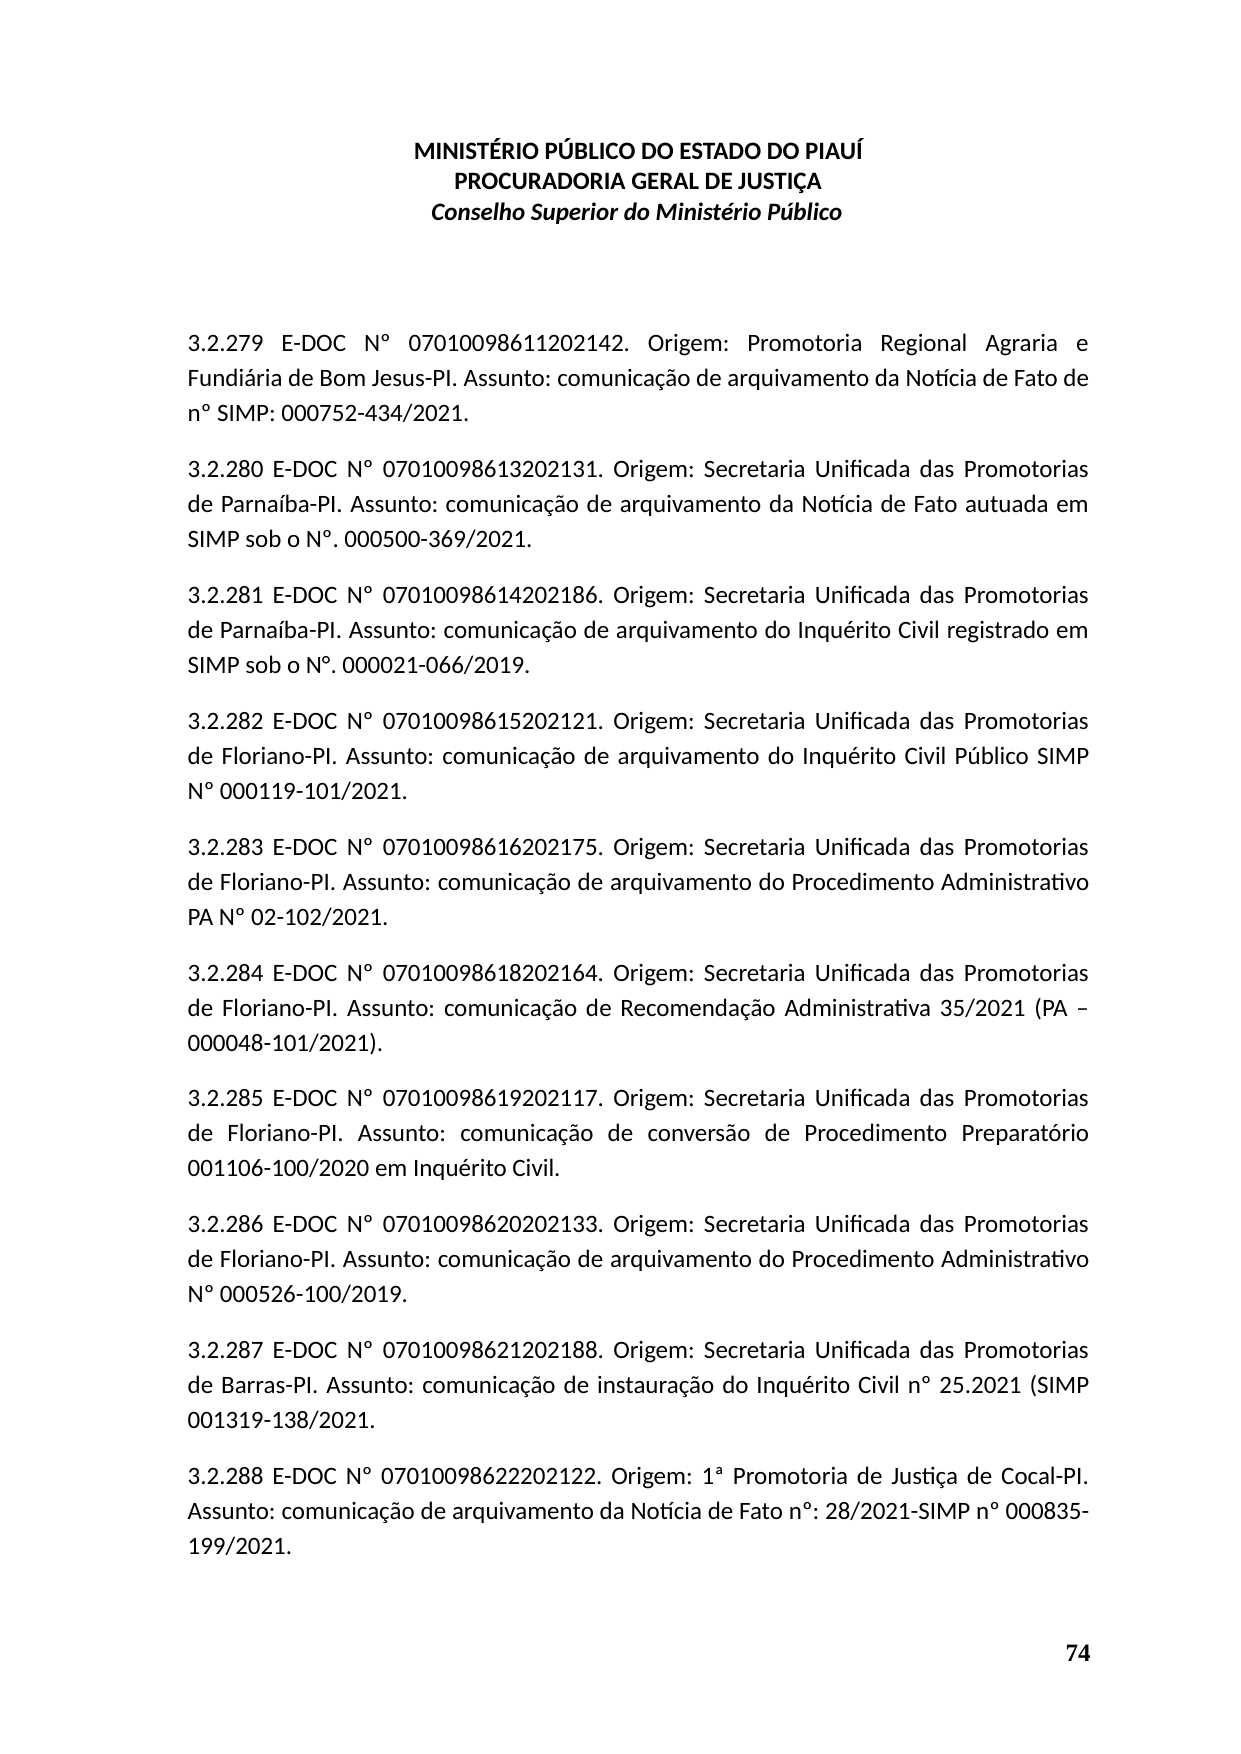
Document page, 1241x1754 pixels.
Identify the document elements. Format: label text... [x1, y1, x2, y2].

text 3.2.285 E-DOC Nº 07010098619202117. Origem: Secretaria Unificada das Promotorias de Floriano-PI. Assunto: comunicação de conversão de Procedimento Preparatório 001106-100/2020 em Inquérito Civil. [187, 1082, 1090, 1183]
text 3.2.280 E-DOC Nº 07010098613202131. Origem: Secretaria Unificada das Promotorias de Parnaíba-PI. Assunto: comunicação de arquivamento da Notícia de Fato autuada em SIMP sob o Nº. 000500-369/2021. [187, 453, 1090, 554]
text 3.2.282 E-DOC Nº 07010098615202121. Origem: Secretaria Unificada das Promotorias de Floriano-PI. Assunto: comunicação de arquivamento do Inquérito Civil Público SIMP Nº 000119-101/2021. [187, 705, 1090, 806]
text 3.2.286 E-DOC Nº 07010098620202133. Origem: Secretaria Unificada das Promotorias de Floriano-PI. Assunto: comunicação de arquivamento do Procedimento Administrativo Nº 000526-100/2019. [187, 1208, 1090, 1309]
text 3.2.287 E-DOC Nº 07010098621202188. Origem: Secretaria Unificada das Promotorias de Barras-PI. Assunto: comunicação de instauração do Inquérito Civil nº 25.2021 (SIMP 001319-138/2021. [187, 1334, 1090, 1435]
text 3.2.288 E-DOC Nº 07010098622202122. Origem: 1ª Promotoria de Justiça de Cocal-PI. Assunto: comunicação de arquivamento da Notícia de Fato nº: 28/2021-SIMP nº 000835-199/2021. [187, 1460, 1090, 1561]
text 3.2.283 E-DOC Nº 07010098616202175. Origem: Secretaria Unificada das Promotorias de Floriano-PI. Assunto: comunicação de arquivamento do Procedimento Administrativo PA Nº 02-102/2021. [187, 831, 1090, 931]
text 3.2.279 E-DOC Nº 07010098611202142. Origem: Promotoria Regional Agraria e Fundiária de Bom Jesus-PI. Assunto: comunicação de arquivamento da Notícia de Fato de nº SIMP: 000752-434/2021. [187, 327, 1090, 428]
text 3.2.281 E-DOC Nº 07010098614202186. Origem: Secretaria Unificada das Promotorias de Parnaíba-PI. Assunto: comunicação de arquivamento do Inquérito Civil registrado em SIMP sob o N°. 000021-066/2019. [187, 579, 1090, 680]
text 3.2.284 E-DOC Nº 07010098618202164. Origem: Secretaria Unificada das Promotorias de Floriano-PI. Assunto: comunicação de Recomendação Administrativa 35/2021 (PA – 000048-101/2021). [187, 957, 1090, 1057]
